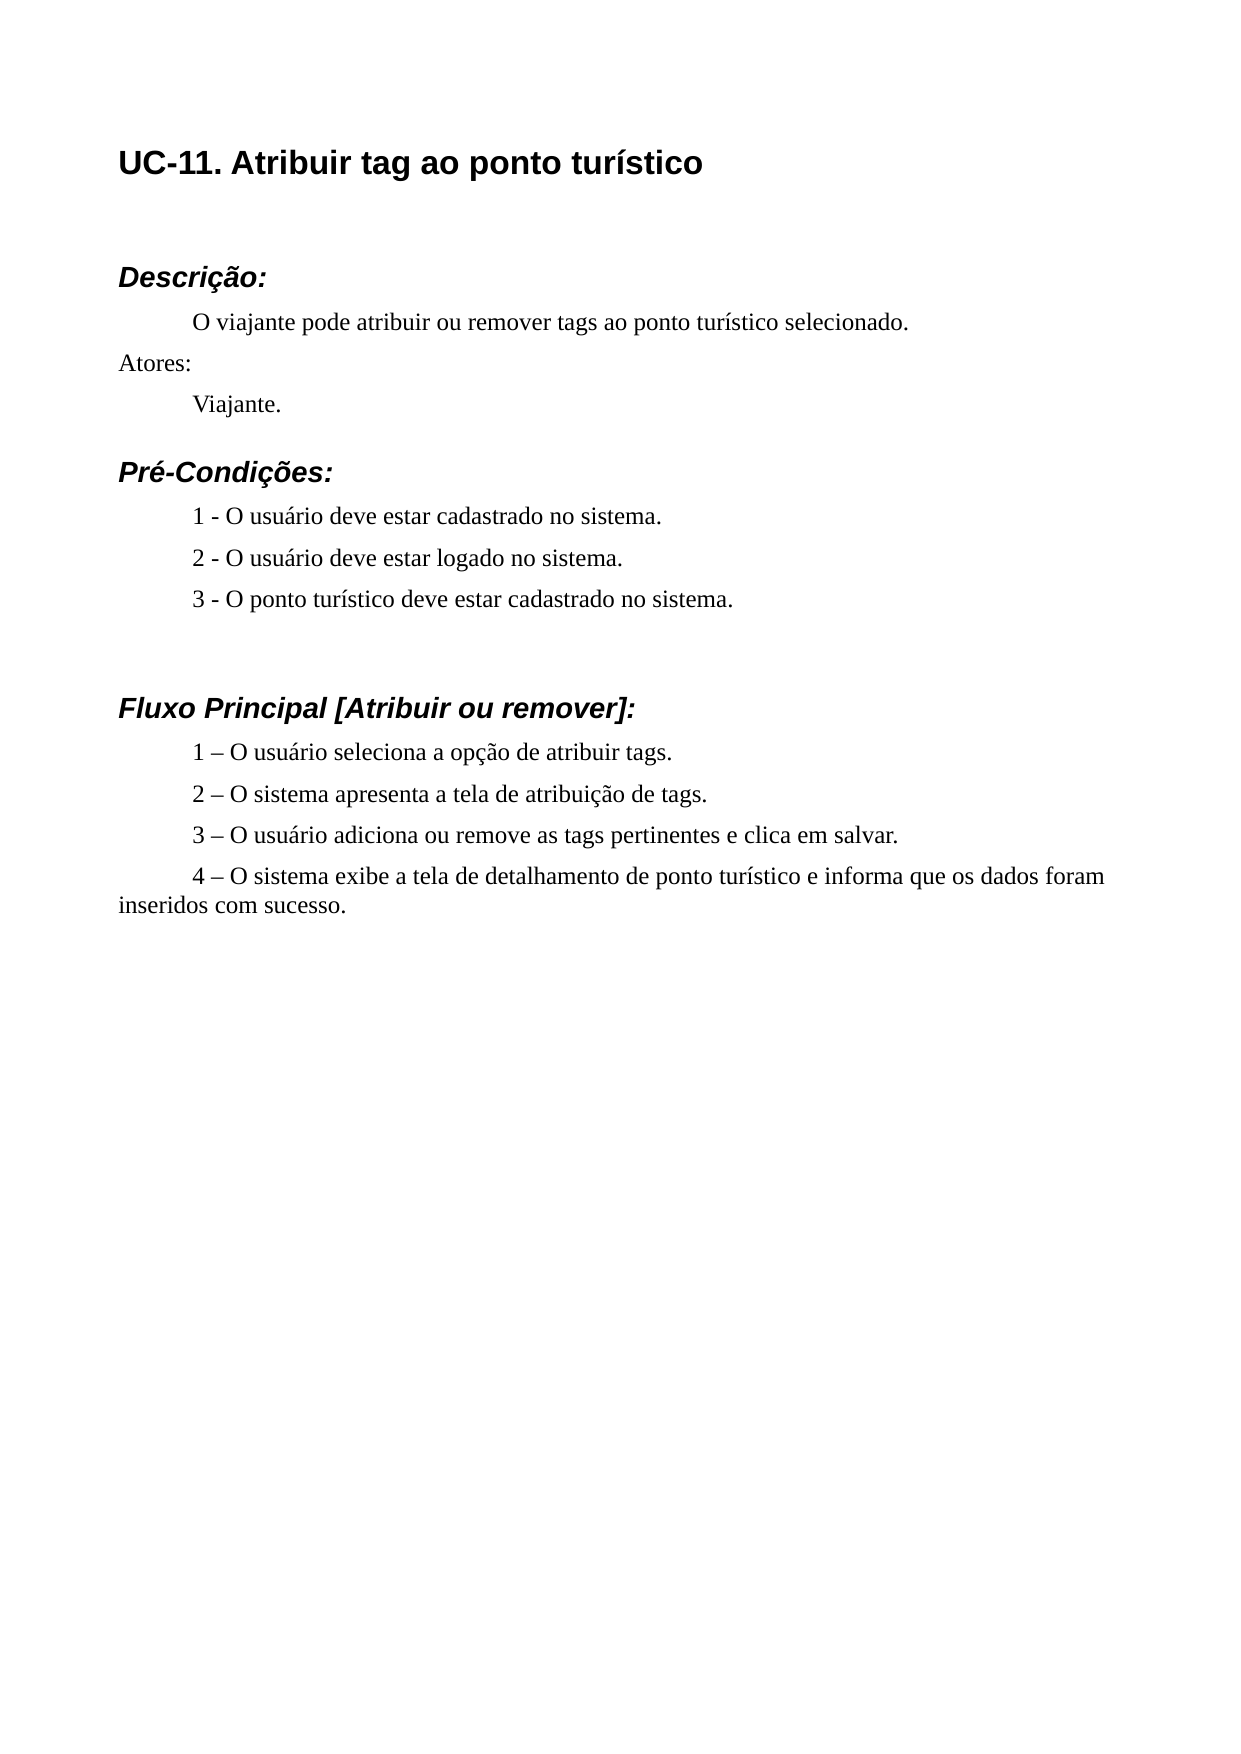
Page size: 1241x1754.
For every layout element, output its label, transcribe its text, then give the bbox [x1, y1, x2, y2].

text Atores: [118, 348, 1122, 377]
text 4 – O sistema exibe a tela de detalhamento de ponto turístico e informa que os dados foram inseridos com sucesso. [118, 861, 1122, 919]
text 2 – O sistema apresenta a tela de atribuição de tags. [118, 779, 1122, 807]
text 3 – O usuário adiciona ou remove as tags pertinentes e clica em salvar. [118, 820, 1122, 849]
subtitle Pré-Condições: [118, 455, 1122, 489]
subtitle UC-11. Atribuir tag ao ponto turístico [118, 143, 1122, 182]
text 3 - O ponto turístico deve estar cadastrado no sistema. [118, 584, 1122, 613]
text O viajante pode atribuir ou remover tags ao ponto turístico selecionado. [118, 307, 1122, 335]
text 1 - O usuário deve estar cadastrado no sistema. [118, 501, 1122, 530]
subtitle Descrição: [118, 261, 1122, 294]
text 2 - O usuário deve estar logado no sistema. [118, 543, 1122, 571]
text Viajante. [118, 389, 1122, 418]
subtitle Fluxo Principal [Atribuir ou remover]: [118, 691, 1122, 725]
text 1 – O usuário seleciona a opção de atribuir tags. [118, 737, 1122, 766]
